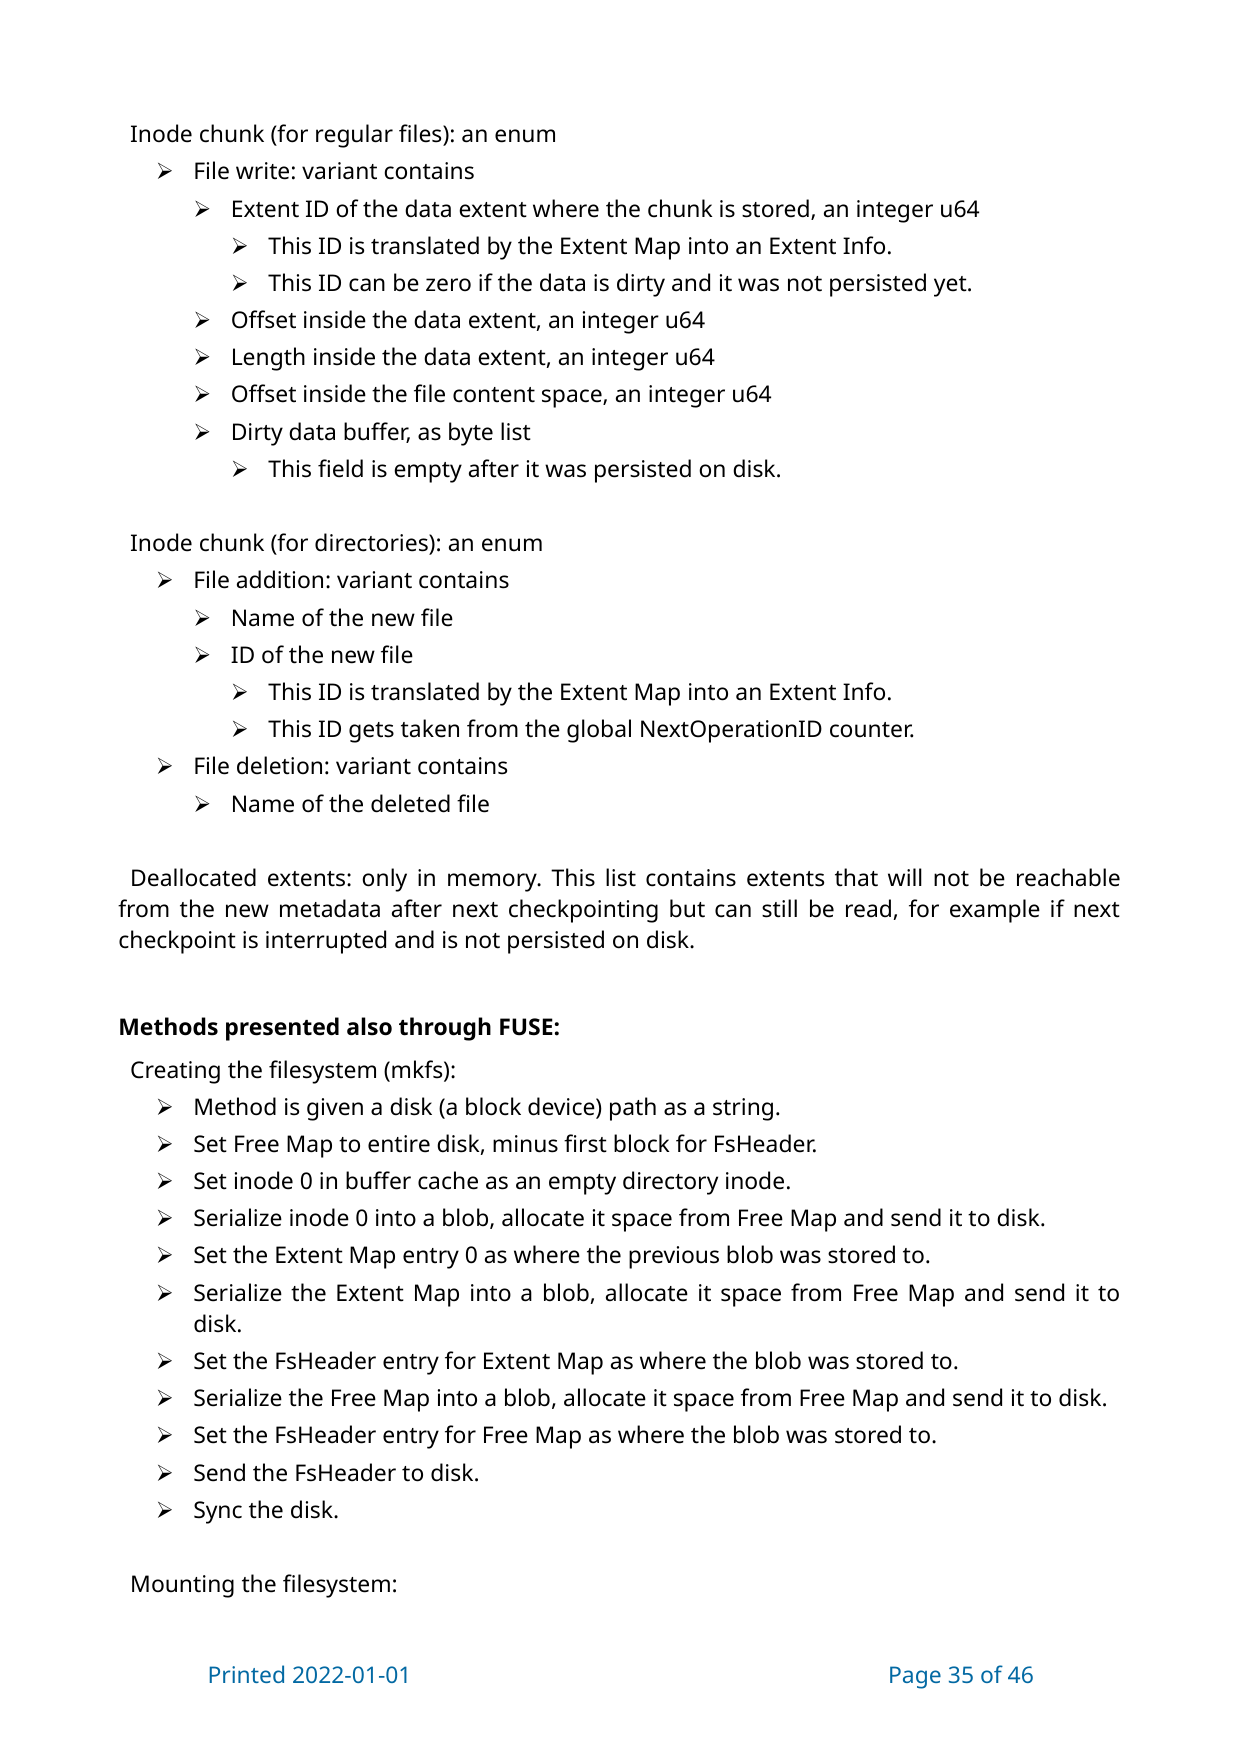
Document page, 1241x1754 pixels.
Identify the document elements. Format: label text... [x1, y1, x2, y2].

list This ID is translated by the Extent Map into an Extent Info. [231, 230, 1122, 261]
text Mounting the filesystem: [118, 1568, 1122, 1599]
list Set the Extent Map entry 0 as where the previous blob was stored to. [156, 1239, 1122, 1271]
list This ID is translated by the Extent Map into an Extent Info. [231, 676, 1122, 707]
list File write: variant contains [156, 155, 1122, 187]
list Set the FsHeader entry for Free Map as where the blob was stored to. [156, 1419, 1122, 1451]
list Serialize the Extent Map into a blob, allocate it space from Free Map and send it to disk. [156, 1277, 1122, 1339]
list Set inode 0 in buffer cache as an empty directory inode. [156, 1165, 1122, 1196]
list Serialize inode 0 into a blob, allocate it space from Free Map and send it to disk. [156, 1202, 1122, 1233]
subtitle Methods presented also through FUSE: [118, 1011, 1122, 1042]
list Dirty data buffer, as byte list [193, 416, 1122, 447]
list This field is empty after it was persisted on disk. [231, 453, 1122, 484]
list Offset inside the file content space, an integer u64 [193, 378, 1122, 410]
list Name of the new file [193, 602, 1122, 633]
list Length inside the data extent, an integer u64 [193, 341, 1122, 372]
text Deallocated extents: only in memory. This list contains extents that will not be reachable from the new metadata after next checkpointing but can still be read, for example if next checkpoint is interrupted and is not persisted on disk. [118, 862, 1122, 956]
text Inode chunk (for directories): an enum [118, 527, 1122, 558]
list This ID can be zero if the data is dirty and it was not persisted yet. [231, 267, 1122, 298]
list Name of the deleted file [193, 787, 1122, 819]
list Send the FsHeader to disk. [156, 1457, 1122, 1488]
list Method is given a disk (a block device) path as a string. [156, 1091, 1122, 1122]
list Offset inside the data extent, an integer u64 [193, 304, 1122, 335]
list Sync the disk. [156, 1494, 1122, 1525]
list This ID gets taken from the global NextOperationID counter. [231, 713, 1122, 744]
list Serialize the Free Map into a blob, allocate it space from Free Map and send it to disk. [156, 1382, 1122, 1413]
text Creating the filesystem (mkfs): [118, 1053, 1122, 1085]
list Set the FsHeader entry for Extent Map as where the blob was stored to. [156, 1345, 1122, 1376]
list Extent ID of the data extent where the chunk is stored, an integer u64 [193, 192, 1122, 224]
text Inode chunk (for regular files): an enum [118, 118, 1122, 149]
list File deletion: variant contains [156, 750, 1122, 782]
list ID of the new file [193, 639, 1122, 670]
list File addition: variant contains [156, 564, 1122, 596]
list Set Free Map to entire disk, minus first block for FsHeader. [156, 1128, 1122, 1159]
